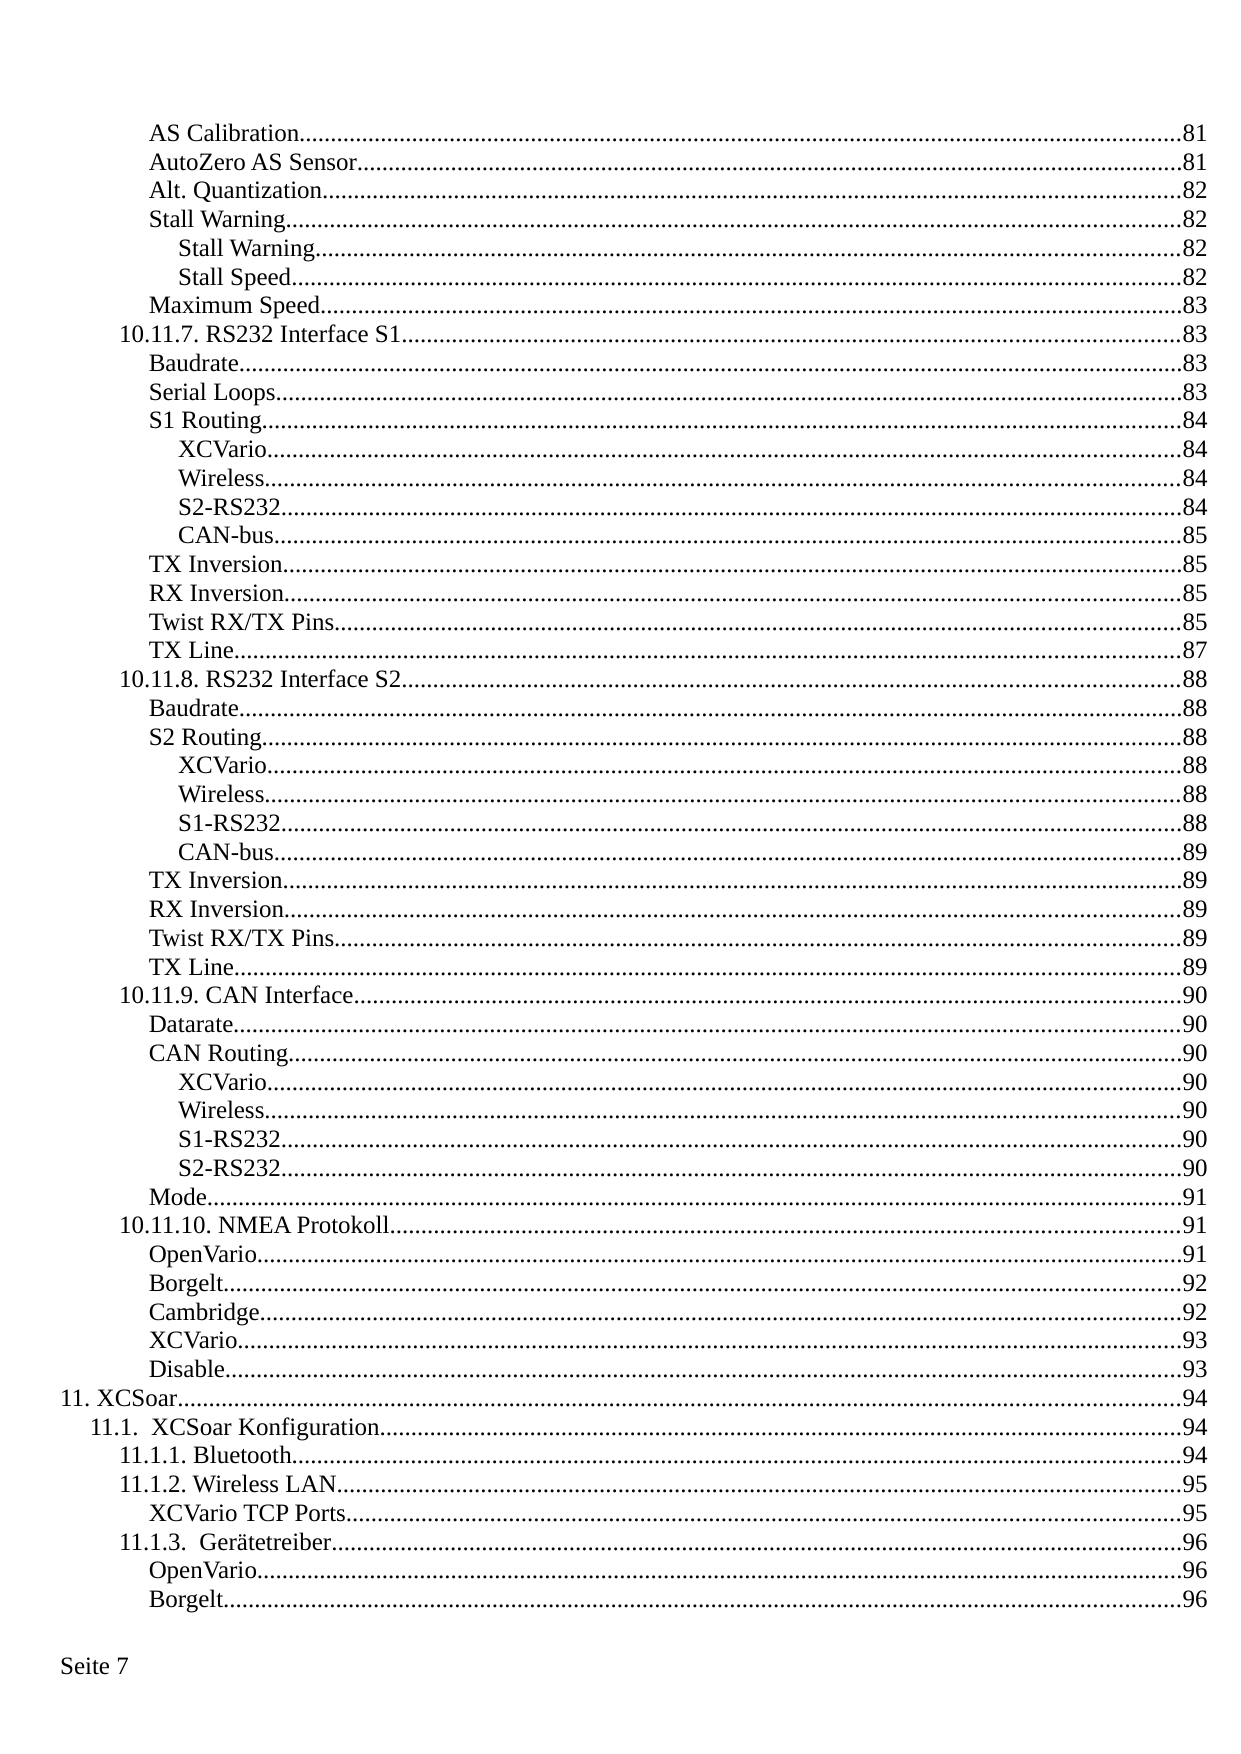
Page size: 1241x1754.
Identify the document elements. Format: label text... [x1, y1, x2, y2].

text TX Inversion 89 [148, 866, 1207, 894]
text 11.1.2. Wireless LAN 95 [119, 1469, 1207, 1498]
text AutoZero AS Sensor 81 [148, 147, 1207, 176]
text RX Inversion 89 [148, 894, 1207, 923]
text TX Inversion 85 [148, 549, 1207, 578]
text Borgelt 92 [148, 1268, 1207, 1297]
text XCVario 90 [178, 1067, 1207, 1096]
text Baudrate 88 [148, 693, 1207, 722]
text Maximum Speed 83 [148, 291, 1207, 319]
text Borgelt 96 [148, 1584, 1207, 1613]
text 10.11.7. RS232 Interface S1 83 [119, 319, 1207, 348]
text 11. XCSoar 94 [60, 1383, 1207, 1412]
text TX Line 87 [148, 636, 1207, 664]
text TX Line 89 [148, 952, 1207, 981]
text RX Inversion 85 [148, 578, 1207, 607]
text Datarate 90 [148, 1009, 1207, 1038]
text Wireless 88 [178, 779, 1207, 808]
text CAN-bus 85 [178, 521, 1207, 549]
text S2-RS232 90 [178, 1153, 1207, 1182]
text XCVario 88 [178, 751, 1207, 779]
text Baudrate 83 [148, 348, 1207, 377]
text Stall Speed 82 [178, 262, 1207, 291]
text Serial Loops 83 [148, 377, 1207, 406]
text 11.1. XCSoar Konfiguration 94 [89, 1412, 1207, 1441]
text Twist RX/TX Pins 89 [148, 923, 1207, 952]
text OpenVario 96 [148, 1556, 1207, 1584]
text Disable 93 [148, 1354, 1207, 1383]
text Twist RX/TX Pins 85 [148, 607, 1207, 636]
text Mode 91 [148, 1182, 1207, 1211]
text CAN Routing 90 [148, 1038, 1207, 1067]
text Cambridge 92 [148, 1297, 1207, 1326]
text S2-RS232 84 [178, 492, 1207, 521]
text Stall Warning 82 [148, 204, 1207, 233]
text Wireless 90 [178, 1096, 1207, 1124]
text 10.11.8. RS232 Interface S2 88 [119, 664, 1207, 693]
text XCVario TCP Ports 95 [148, 1498, 1207, 1527]
text XCVario 84 [178, 434, 1207, 463]
text Wireless 84 [178, 463, 1207, 492]
text Stall Warning 82 [178, 233, 1207, 262]
text XCVario 93 [148, 1326, 1207, 1354]
text S1-RS232 90 [178, 1124, 1207, 1153]
text Alt. Quantization 82 [148, 176, 1207, 204]
text AS Calibration 81 [148, 118, 1207, 147]
text S1-RS232 88 [178, 808, 1207, 837]
text 10.11.9. CAN Interface 90 [119, 981, 1207, 1009]
text OpenVario 91 [148, 1239, 1207, 1268]
text S2 Routing 88 [148, 722, 1207, 751]
text 11.1.3. Gerätetreiber 96 [119, 1527, 1207, 1556]
text CAN-bus 89 [178, 837, 1207, 866]
text S1 Routing 84 [148, 406, 1207, 434]
text 11.1.1. Bluetooth 94 [119, 1441, 1207, 1469]
text 10.11.10. NMEA Protokoll 91 [119, 1211, 1207, 1239]
